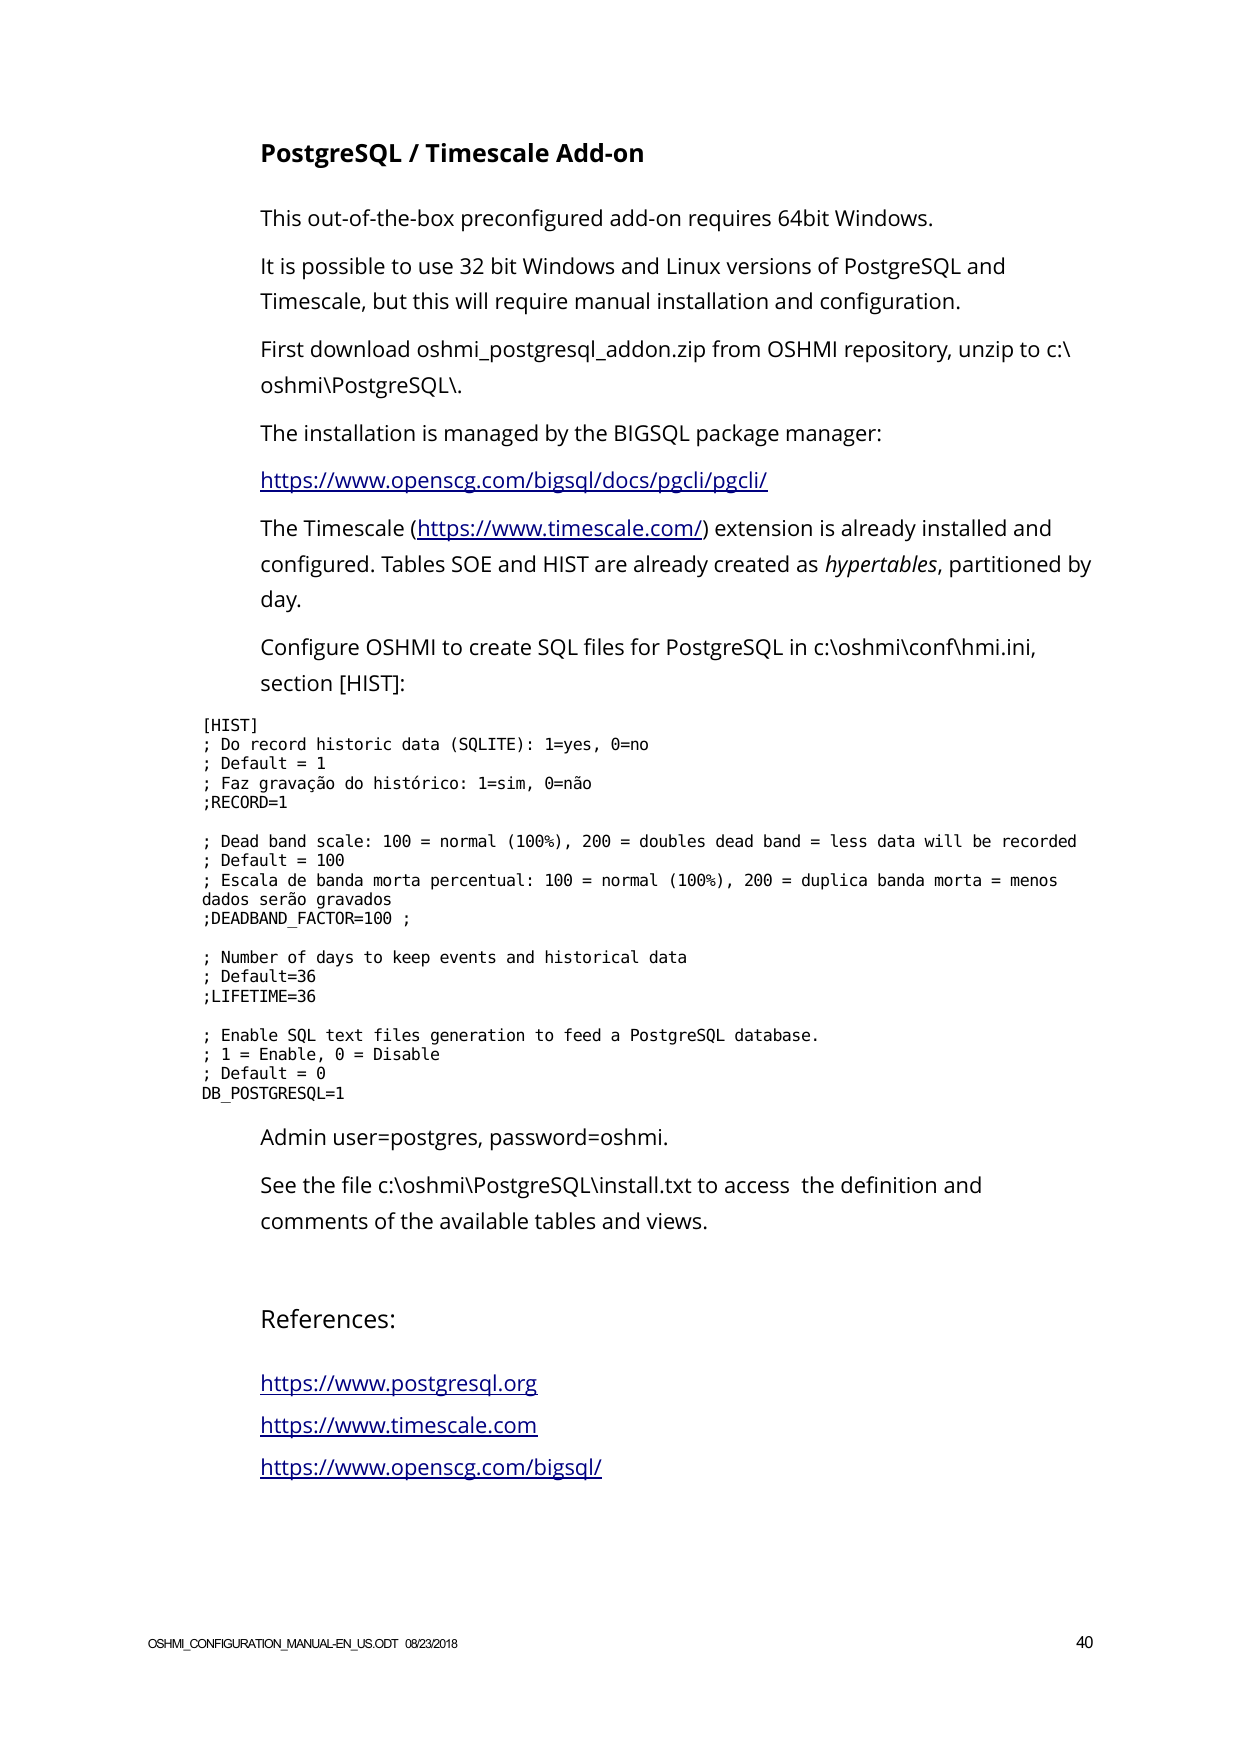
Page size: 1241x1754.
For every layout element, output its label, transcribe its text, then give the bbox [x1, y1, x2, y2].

text ; Default=36 [202, 967, 1093, 987]
text ; Default = 100 [202, 851, 1093, 871]
text ;DEADBAND_FACTOR=100 ; [202, 909, 1093, 929]
subtitle PostgreSQL / Timescale Add-on [260, 136, 1093, 170]
text https://www.openscg.com/bigsql/docs/pgcli/pgcli/ [260, 465, 1093, 495]
text ; 1 = Enable, 0 = Disable [202, 1045, 1093, 1064]
text ; Default = 1 [202, 754, 1093, 774]
text ; Dead band scale: 100 = normal (100%), 200 = doubles dead band = less data will be recorded [202, 832, 1093, 851]
subtitle https://www.openscg.com/bigsql/ [260, 1452, 1093, 1482]
text ; Escala de banda morta percentual: 100 = normal (100%), 200 = duplica banda morta = menos dados serão gravados [202, 871, 1093, 909]
text Admin user=postgres, password=oshmi. [260, 1122, 1093, 1152]
text See the file c:\oshmi\PostgreSQL\install.txt to access the definition and comments of the available tables and views. [260, 1170, 1093, 1236]
subtitle References: [260, 1301, 1093, 1335]
text Configure OSHMI to create SQL files for PostgreSQL in c:\oshmi\conf\hmi.ini, section [HIST]: [260, 632, 1093, 698]
text DB_POSTGRESQL=1 [202, 1084, 1093, 1122]
subtitle https://www.postgresql.org [260, 1368, 1093, 1398]
text First download oshmi_postgresql_addon.zip from OSHMI repository, unzip to c:\oshmi\PostgreSQL\. [260, 334, 1093, 399]
text ; Enable SQL text files generation to feed a PostgreSQL database. [202, 1026, 1093, 1045]
text ; Faz gravação do histórico: 1=sim, 0=não [202, 774, 1093, 793]
text The Timescale (https://www.timescale.com/) extension is already installed and configured. Tables SOE and HIST are already created as hypertables, partitioned by day. [260, 513, 1093, 614]
text This out-of-the-box preconfigured add-on requires 64bit Windows. [260, 203, 1093, 233]
text ;RECORD=1 [202, 793, 1093, 812]
subtitle https://www.timescale.com [260, 1410, 1093, 1440]
text ; Do record historic data (SQLITE): 1=yes, 0=no [202, 735, 1093, 754]
text ;LIFETIME=36 [202, 987, 1093, 1006]
text The installation is managed by the BIGSQL package manager: [260, 417, 1093, 447]
text [HIST] [202, 716, 1093, 735]
text ; Number of days to keep events and historical data [202, 948, 1093, 967]
text It is possible to use 32 bit Windows and Linux versions of PostgreSQL and Timescale, but this will require manual installation and configuration. [260, 251, 1093, 316]
text ; Default = 0 [202, 1064, 1093, 1084]
